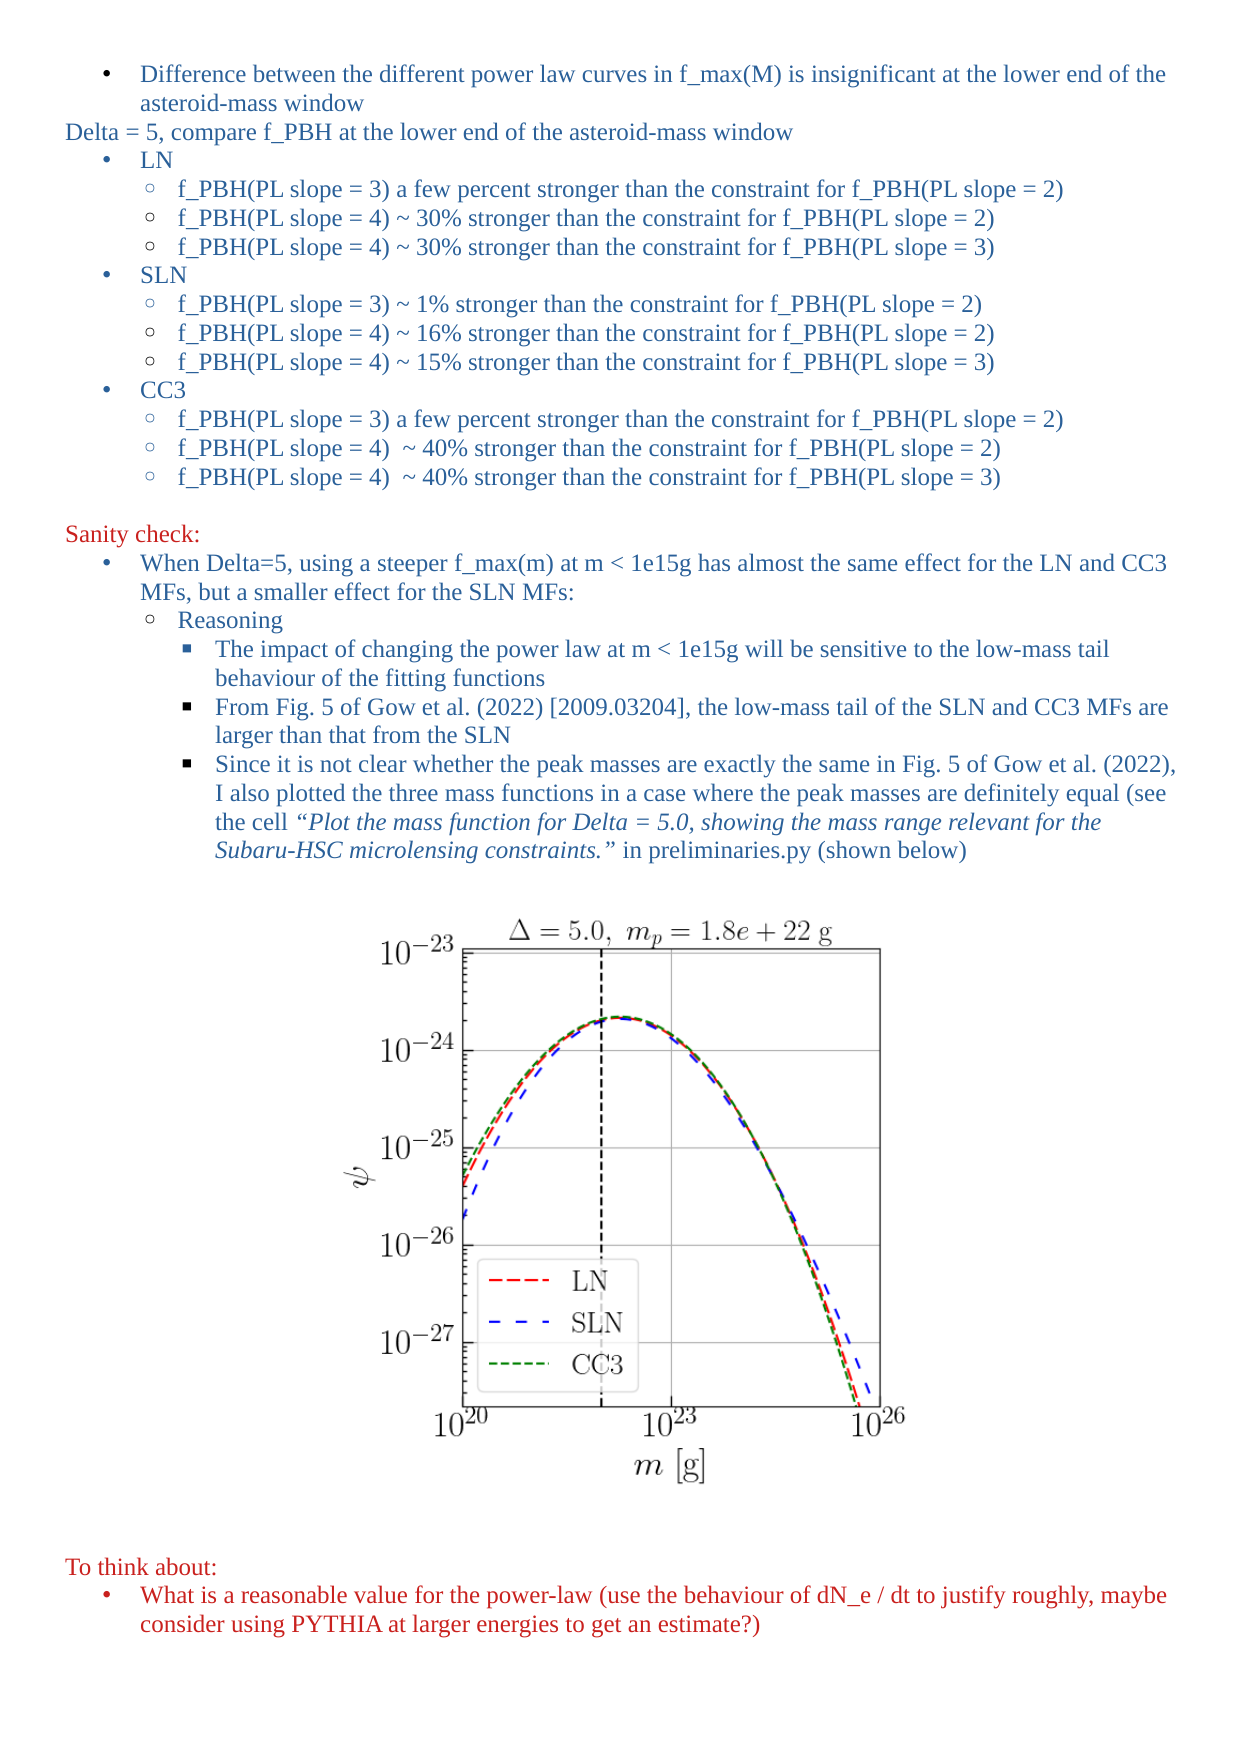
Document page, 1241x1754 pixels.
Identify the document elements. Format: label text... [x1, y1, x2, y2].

list f_PBH(PL slope = 4) ~ 30% stronger than the constraint for f_PBH(PL slope = 3) [140, 232, 1181, 260]
list f_PBH(PL slope = 3) a few percent stronger than the constraint for f_PBH(PL slope = 2) [140, 404, 1181, 433]
text To think about: [65, 1552, 1181, 1581]
list f_PBH(PL slope = 4) ~ 40% stronger than the constraint for f_PBH(PL slope = 2) [140, 433, 1181, 462]
picture [305, 881, 947, 1523]
list LN [102, 145, 1181, 174]
list CC3 [102, 375, 1181, 404]
list f_PBH(PL slope = 3) ~ 1% stronger than the constraint for f_PBH(PL slope = 2) [140, 289, 1181, 318]
list When Delta=5, using a steeper f_max(m) at m < 1e15g has almost the same effect for the LN and CC3 MFs, but a smaller effect for the SLN MFs: [102, 548, 1181, 605]
list SLN [102, 260, 1181, 289]
list f_PBH(PL slope = 3) a few percent stronger than the constraint for f_PBH(PL slope = 2) [140, 174, 1181, 203]
list f_PBH(PL slope = 4) ~ 30% stronger than the constraint for f_PBH(PL slope = 2) [140, 203, 1181, 232]
list f_PBH(PL slope = 4) ~ 15% stronger than the constraint for f_PBH(PL slope = 3) [140, 347, 1181, 375]
list f_PBH(PL slope = 4) ~ 40% stronger than the constraint for f_PBH(PL slope = 3) [140, 462, 1181, 490]
text Sanity check: [65, 519, 1181, 548]
list Difference between the different power law curves in f_max(M) is insignificant at the lower end of the asteroid-mass window [102, 59, 1181, 117]
list f_PBH(PL slope = 4) ~ 16% stronger than the constraint for f_PBH(PL slope = 2) [140, 318, 1181, 347]
list Reasoning [140, 605, 1181, 634]
text Delta = 5, compare f_PBH at the lower end of the asteroid-mass window [65, 117, 1181, 145]
list Since it is not clear whether the peak masses are exactly the same in Fig. 5 of Gow et al. (2022), I also plotted the three mass functions in a case where the peak masses are definitely equal (see the cell “Plot the mass function for Delta = 5.0, showing the mass range relevant for the Subaru-HSC microlensing constraints.” in preliminaries.py (shown below) [177, 749, 1181, 864]
list From Fig. 5 of Gow et al. (2022) [2009.03204], the low-mass tail of the SLN and CC3 MFs are larger than that from the SLN [177, 692, 1181, 749]
list The impact of changing the power law at m < 1e15g will be sensitive to the low-mass tail behaviour of the fitting functions [177, 634, 1181, 692]
list What is a reasonable value for the power-law (use the behaviour of dN_e / dt to justify roughly, maybe consider using PYTHIA at larger energies to get an estimate?) [102, 1581, 1181, 1638]
